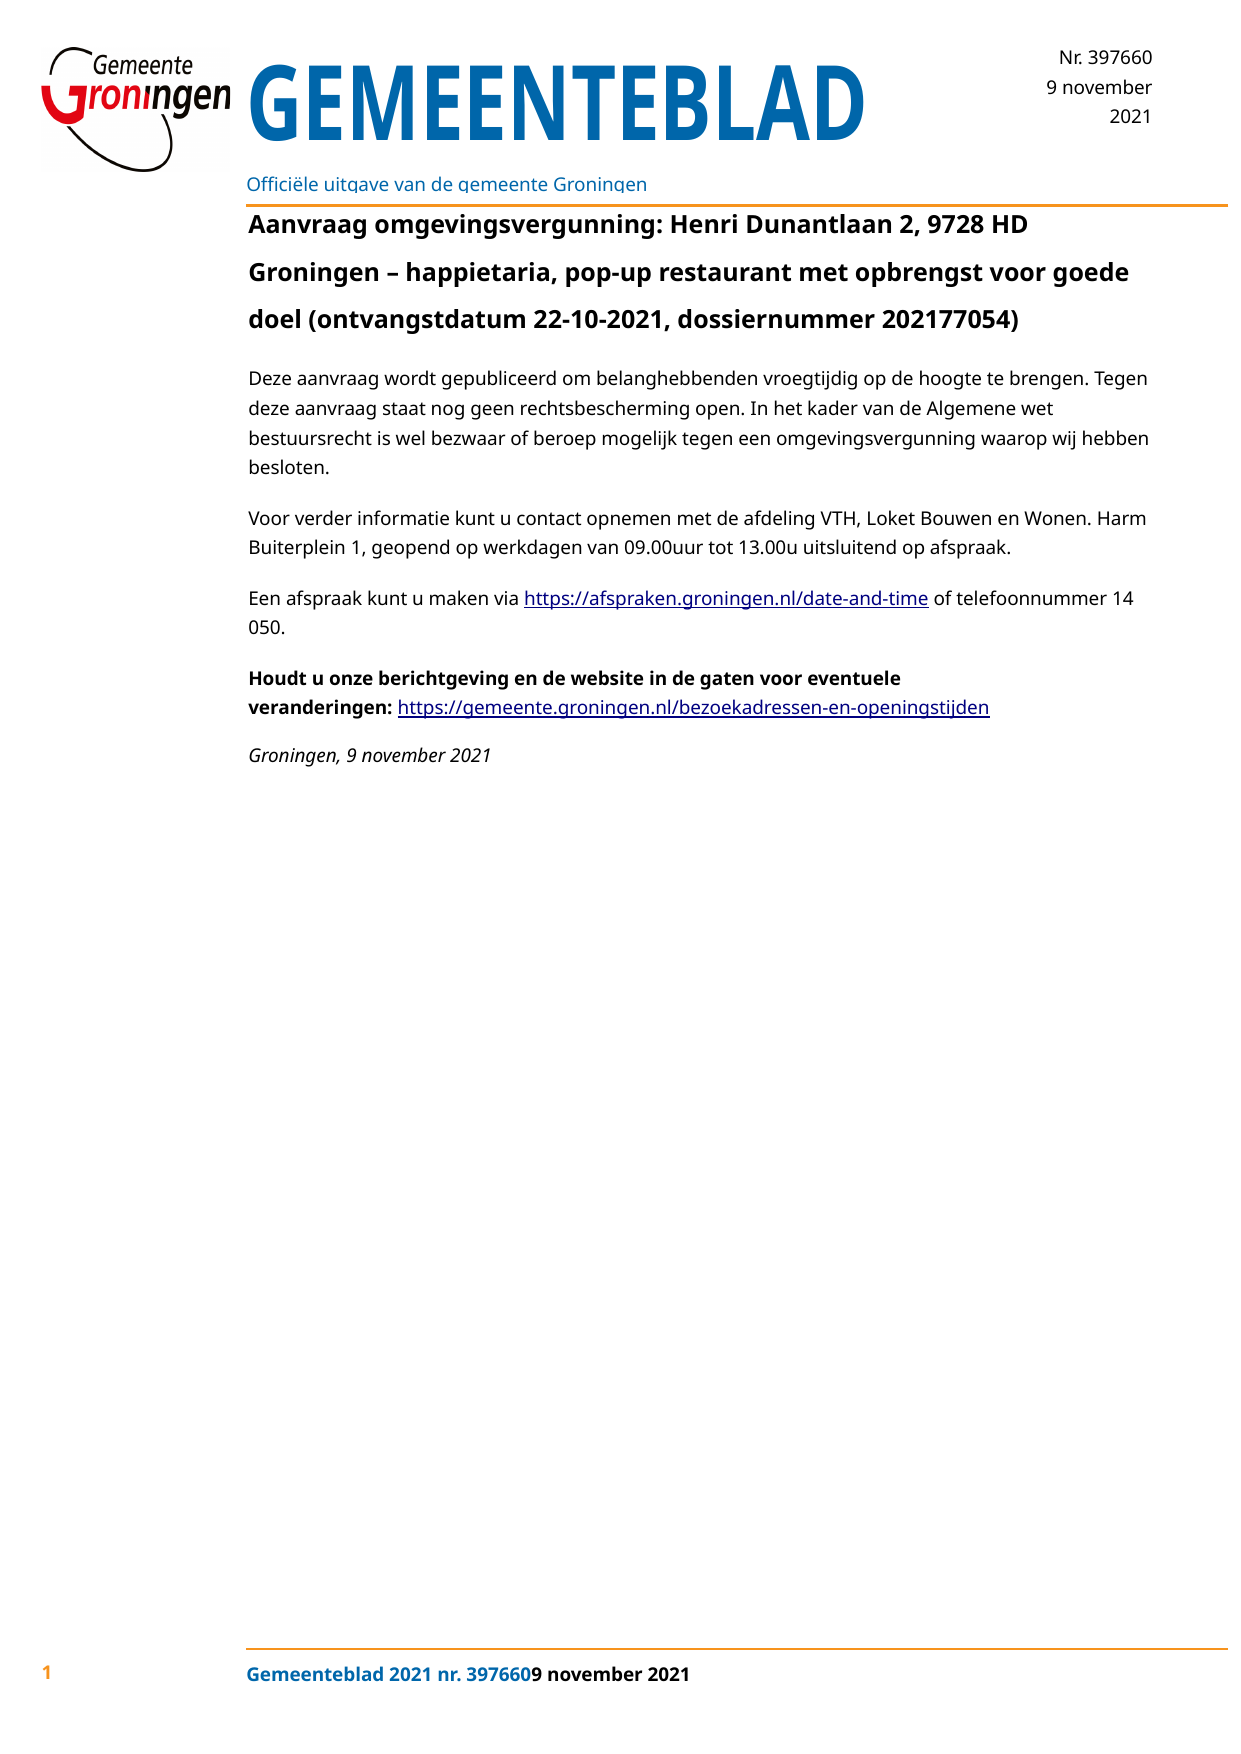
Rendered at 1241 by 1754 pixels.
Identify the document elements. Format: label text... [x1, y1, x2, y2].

text Voor verder informatie kunt u contact opnemen met de afdeling VTH, Loket Bouwen en Wonen. Harm Buiterplein 1, geopend op werkdagen van 09.00uur tot 13.00u uitsluitend op afspraak. [248, 505, 1152, 560]
text Groningen, 9 november 2021 [248, 742, 1152, 768]
picture [41, 47, 231, 172]
text Deze aanvraag wordt gepubliceerd om belanghebbenden vroegtijdig op de hoogte te brengen. Tegen deze aanvraag staat nog geen rechtsbescherming open. In het kader van de Algemene wet bestuursrecht is wel bezwaar of beroep mogelijk tegen een omgevingsvergunning waarop wij hebben besloten. [248, 366, 1152, 480]
text Een afspraak kunt u maken via https://afspraken.groningen.nl/date-and-time of telefoonnummer 14 050. [248, 585, 1152, 640]
text Houdt u onze berichtgeving en de website in de gaten voor eventuele veranderingen: https://gemeente.groningen.nl/bezoekadressen-en-openingstijden [248, 665, 1152, 720]
text Aanvraag omgevingsvergunning: Henri Dunantlaan 2, 9728 HD Groningen – happietaria, pop-up restaurant met opbrengst voor goede doel (ontvangstdatum 22-10-2021, dossiernummer 202177054) [248, 207, 1152, 336]
